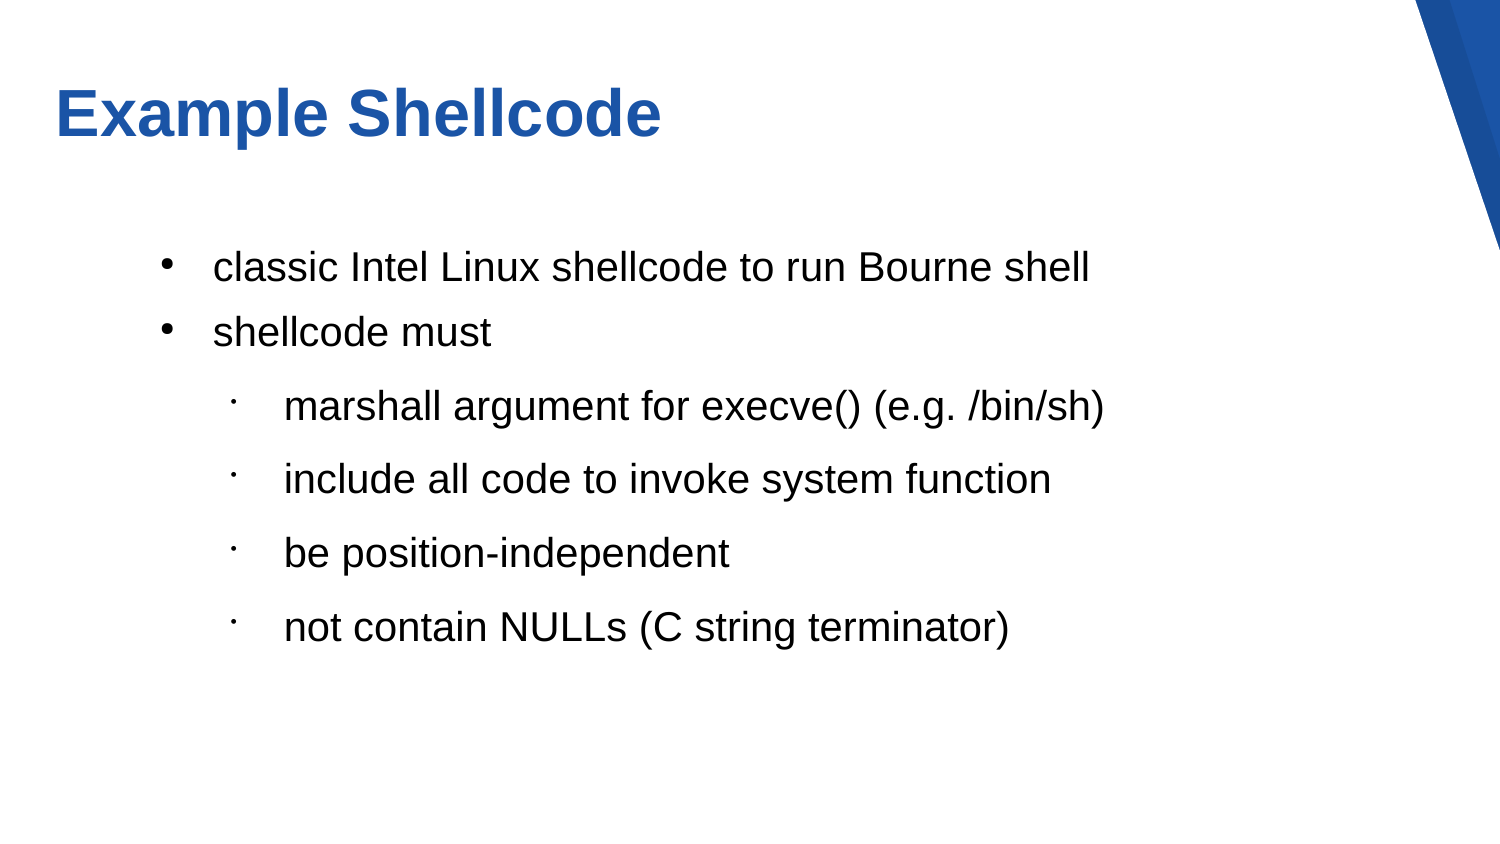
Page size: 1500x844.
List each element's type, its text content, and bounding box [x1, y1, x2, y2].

title Example Shellcode [40, 97, 1306, 166]
list classic Intel Linux shellcode to run Bourne shell shellcode must marshall argument for execve() (e.g. /bin/sh) include all code to invoke system function be position-independent not contain NULLs (C string terminator) [127, 225, 1411, 725]
